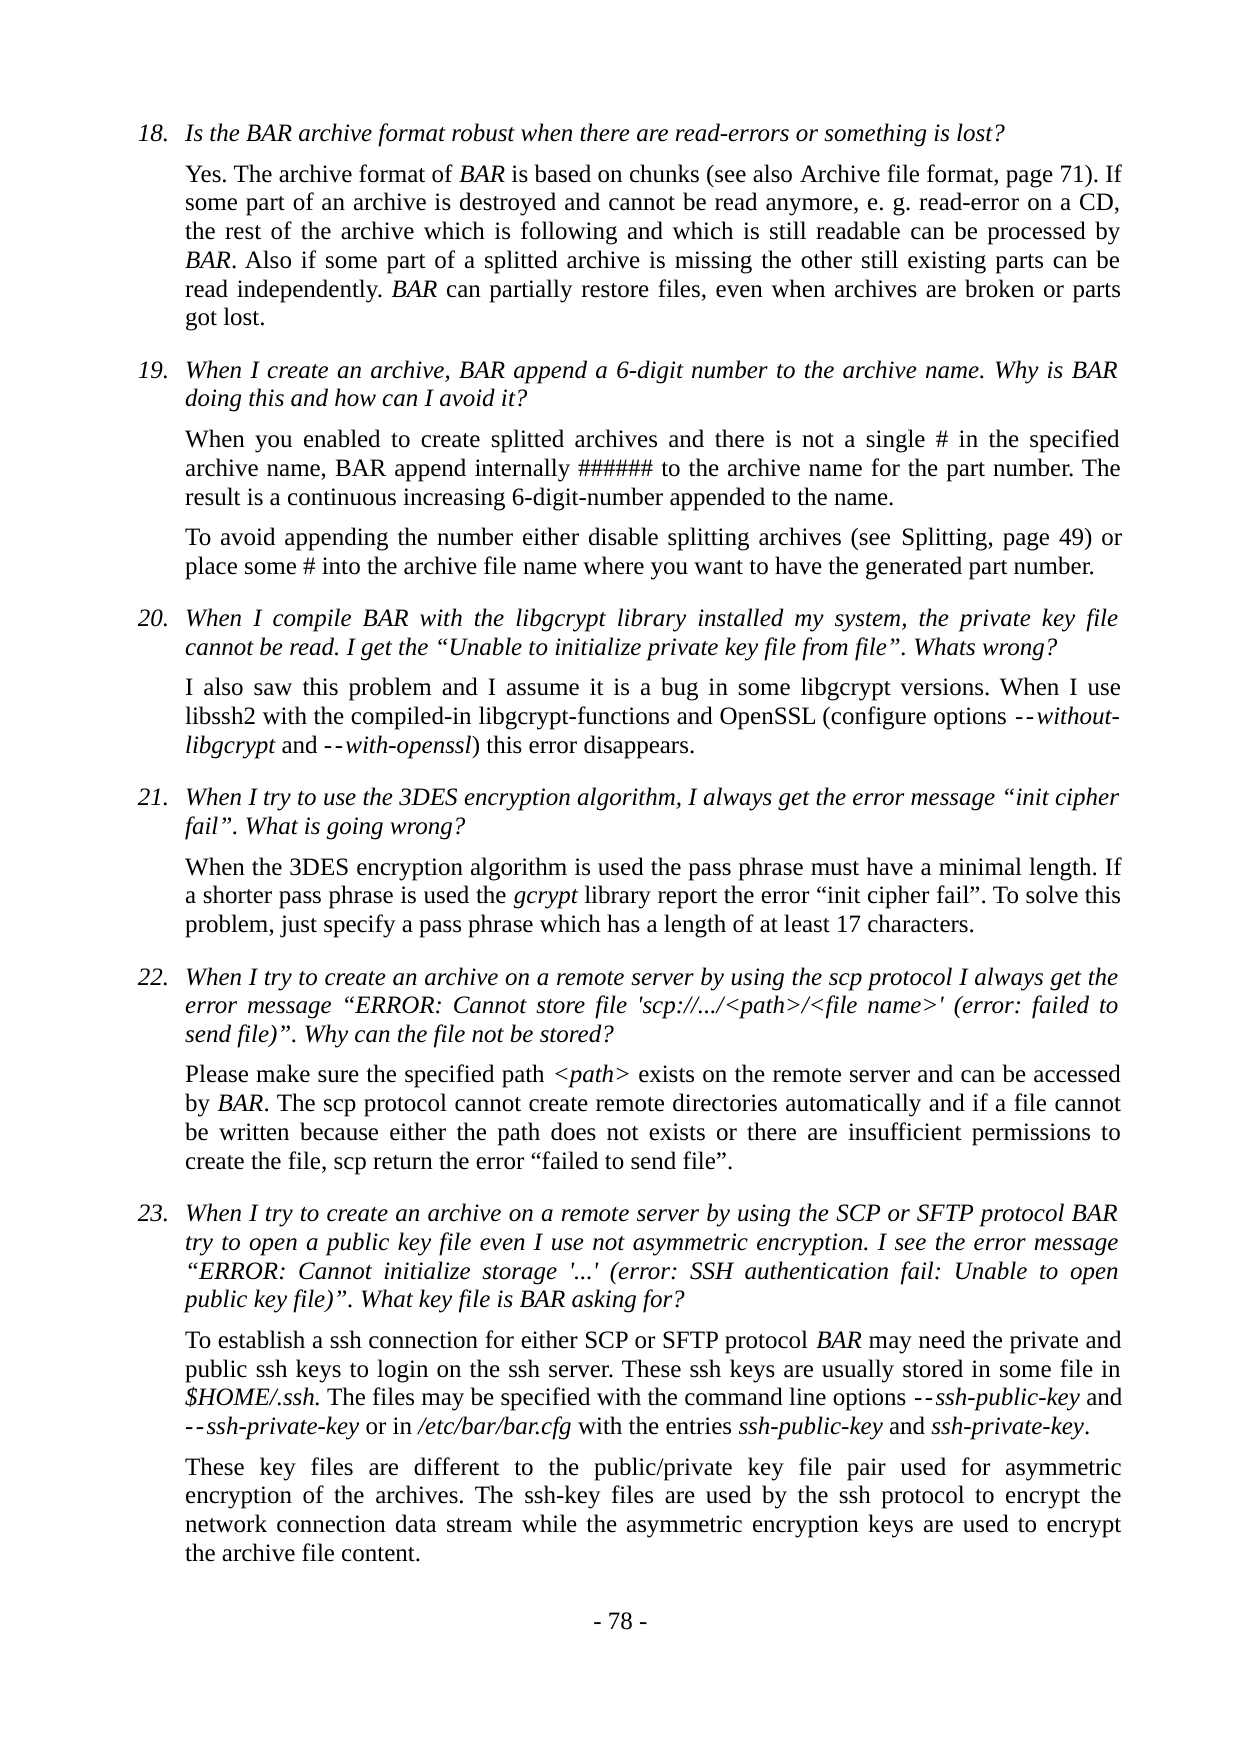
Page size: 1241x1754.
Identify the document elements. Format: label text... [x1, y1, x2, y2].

list When I try to create an archive on a remote server by using the SCP or SFTP protocol BAR try to open a public key file even I use not asymmetric encryption. I see the error message “ERROR: Cannot initialize storage '...' (error: SSH authentication fail: Unable to open public key file)”. What key file is BAR asking for? [138, 1198, 1122, 1313]
text These key files are different to the public/private key file pair used for asymmetric encryption of the archives. The ssh-key files are used by the ssh protocol to encrypt the network connection data stream while the asymmetric encryption keys are used to encrypt the archive file content. [185, 1452, 1122, 1567]
list When I try to use the 3DES encryption algorithm, I always get the error message “init cipher fail”. What is going wrong? [138, 782, 1122, 840]
list When I try to create an archive on a remote server by using the scp protocol I always get the error message “ERROR: Cannot store file 'scp://.../<path>/<file name>' (error: failed to send file)”. Why can the file not be stored? [138, 962, 1122, 1048]
text When you enabled to create splitted archives and there is not a single # in the specified archive name, BAR append internally ###### to the archive name for the part number. The result is a continuous increasing 6-digit-number appended to the name. [185, 424, 1122, 510]
list When I compile BAR with the libgcrypt library installed my system, the private key file cannot be read. I get the “Unable to initialize private key file from file”. Whats wrong? [138, 603, 1122, 661]
text I also saw this problem and I assume it is a bug in some libgcrypt versions. When I use libssh2 with the compiled-in libgcrypt-functions and OpenSSL (configure options ‑‑without-libgcrypt and ‑‑with-openssl) this error disappears. [185, 672, 1122, 759]
list When I create an archive, BAR append a 6-digit number to the archive name. Why is BAR doing this and how can I avoid it? [138, 355, 1122, 412]
text To establish a ssh connection for either SCP or SFTP protocol BAR may need the private and public ssh keys to login on the ssh server. These ssh keys are usually stored in some file in $HOME/.ssh. The files may be specified with the command line options ‑‑ssh-public-key and ‑‑ssh-private-key or in /etc/bar/bar.cfg with the entries ssh-public-key and ssh-private-key. [185, 1325, 1122, 1440]
text Yes. The archive format of BAR is based on chunks (see also Archive file format, page 71). If some part of an archive is destroyed and cannot be read anymore, e. g. read-error on a CD, the rest of the archive which is following and which is still readable can be processed by BAR. Also if some part of a splitted archive is missing the other still existing parts can be read independently. BAR can partially restore files, even when archives are broken or parts got lost. [185, 159, 1122, 331]
text When the 3DES encryption algorithm is used the pass phrase must have a minimal length. If a shorter pass phrase is used the gcrypt library report the error “init cipher fail”. To solve this problem, just specify a pass phrase which has a length of at least 17 characters. [185, 852, 1122, 938]
text Please make sure the specified path <path> exists on the remote server and can be accessed by BAR. The scp protocol cannot create remote directories automatically and if a file cannot be written because either the path does not exists or there are insufficient permissions to create the file, scp return the error “failed to send file”. [185, 1059, 1122, 1174]
list Is the BAR archive format robust when there are read-errors or something is lost? [138, 118, 1122, 147]
text To avoid appending the number either disable splitting archives (see Splitting, page 50) or place some # into the archive file name where you want to have the generated part number. [185, 522, 1122, 579]
